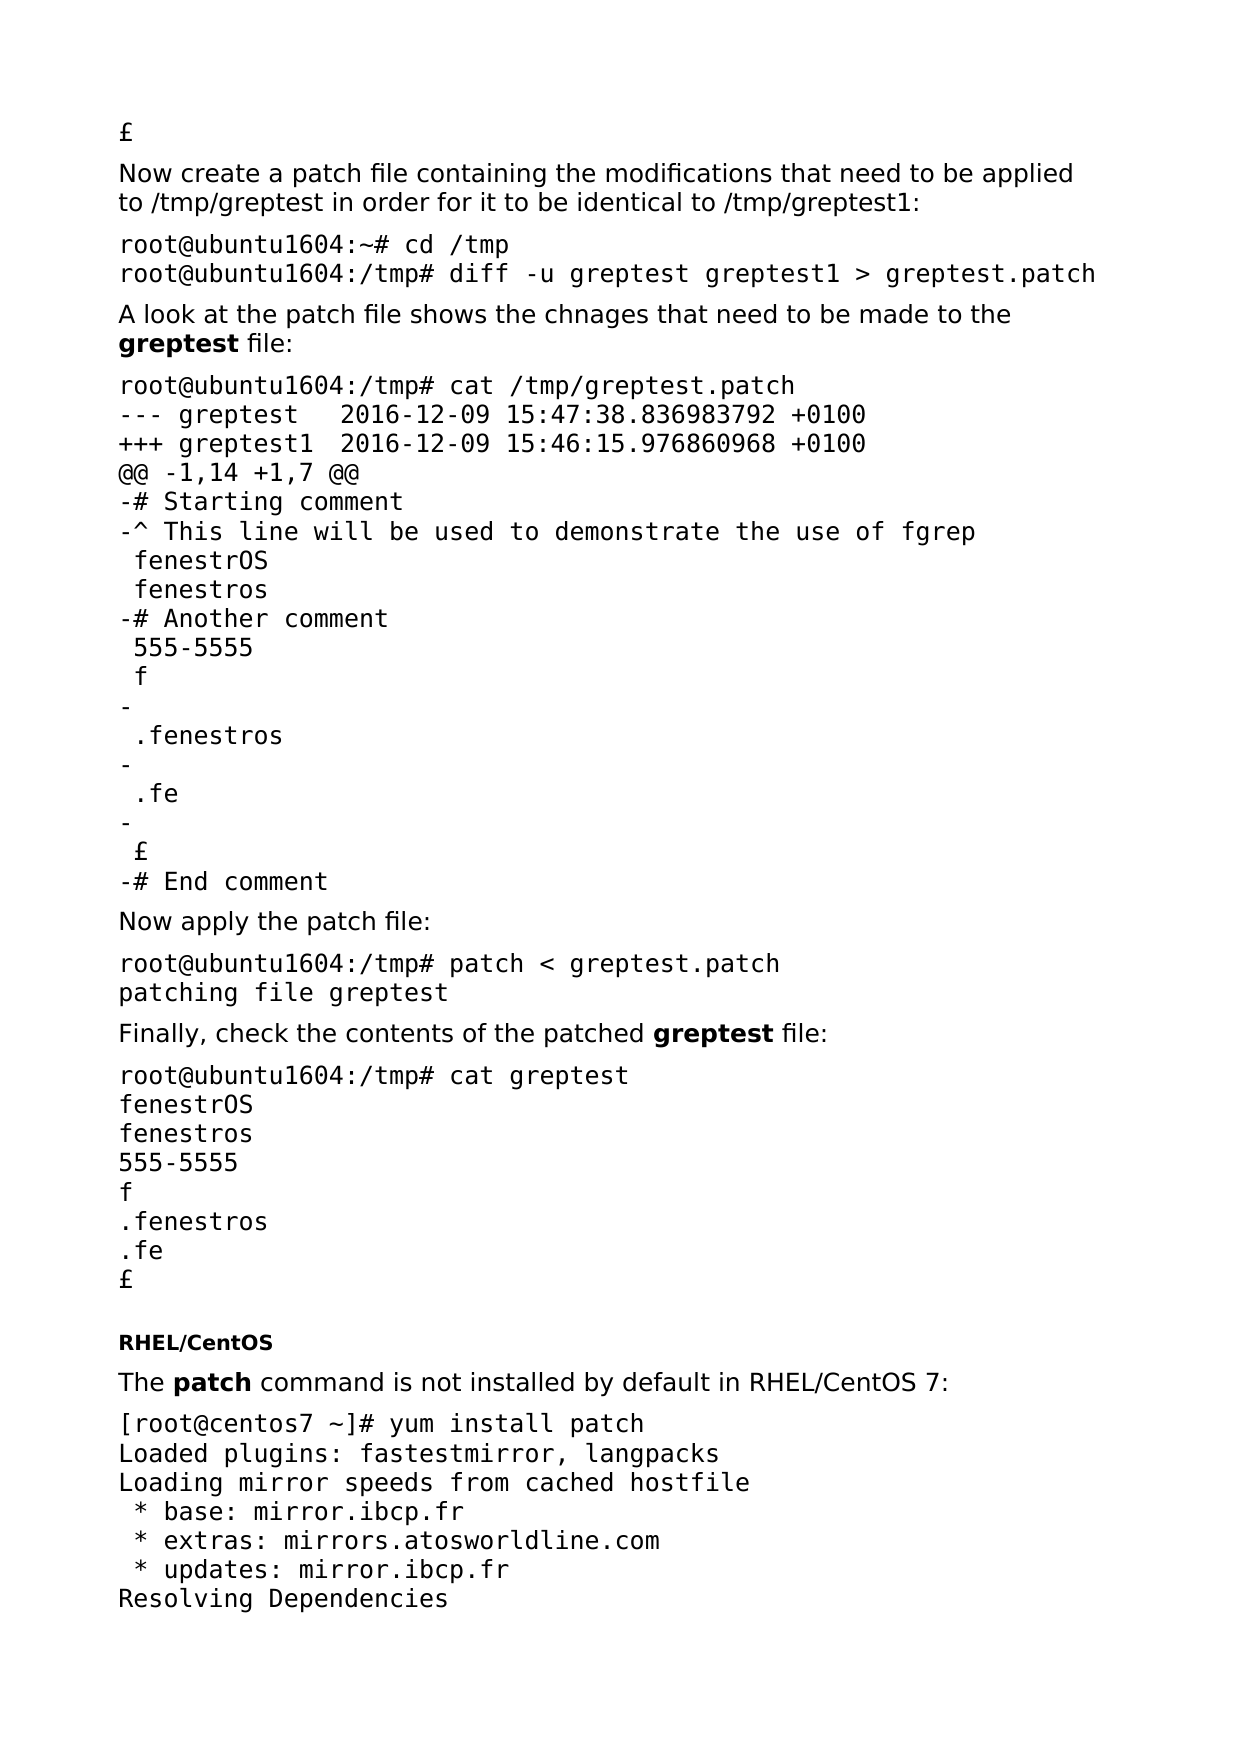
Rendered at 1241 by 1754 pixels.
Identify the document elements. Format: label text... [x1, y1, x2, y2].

text Finally, check the contents of the patched greptest file: [118, 1019, 1122, 1048]
text £ [118, 118, 1122, 147]
text root@ubuntu1604:~# cd /tmp root@ubuntu1604:/tmp# diff -u greptest greptest1 > greptest.patch [118, 230, 1122, 288]
text The patch command is not installed by default in RHEL/CentOS 7: [118, 1368, 1122, 1397]
text [root@centos7 ~]# yum install patch Loaded plugins: fastestmirror, langpacks Loading mirror speeds from cached hostfile * base: mirror.ibcp.fr * extras: mirrors.atosworldline.com * updates: mirror.ibcp.fr Resolving Dependencies [118, 1409, 1122, 1614]
text root@ubuntu1604:/tmp# cat greptest fenestrOS fenestros 555-5555 f .fenestros .fe £ [118, 1061, 1122, 1294]
text Now apply the patch file: [118, 908, 1122, 937]
text root@ubuntu1604:/tmp# patch < greptest.patch patching file greptest [118, 949, 1122, 1008]
text Now create a patch file containing the modifications that need to be applied to /tmp/greptest in order for it to be identical to /tmp/greptest1: [118, 159, 1122, 217]
subtitle RHEL/CentOS [118, 1331, 1122, 1355]
text A look at the patch file shows the chnages that need to be made to the greptest file: [118, 300, 1122, 358]
text root@ubuntu1604:/tmp# cat /tmp/greptest.patch --- greptest 2016-12-09 15:47:38.836983792 +0100 +++ greptest1 2016-12-09 15:46:15.976860968 +0100 @@ -1,14 +1,7 @@ -# Starting comment -^ This line will be used to demonstrate the use of fgrep fenestrOS fenestros -# Another comment 555-5555 f - .fenestros - .fe - £ -# End comment [118, 371, 1122, 896]
